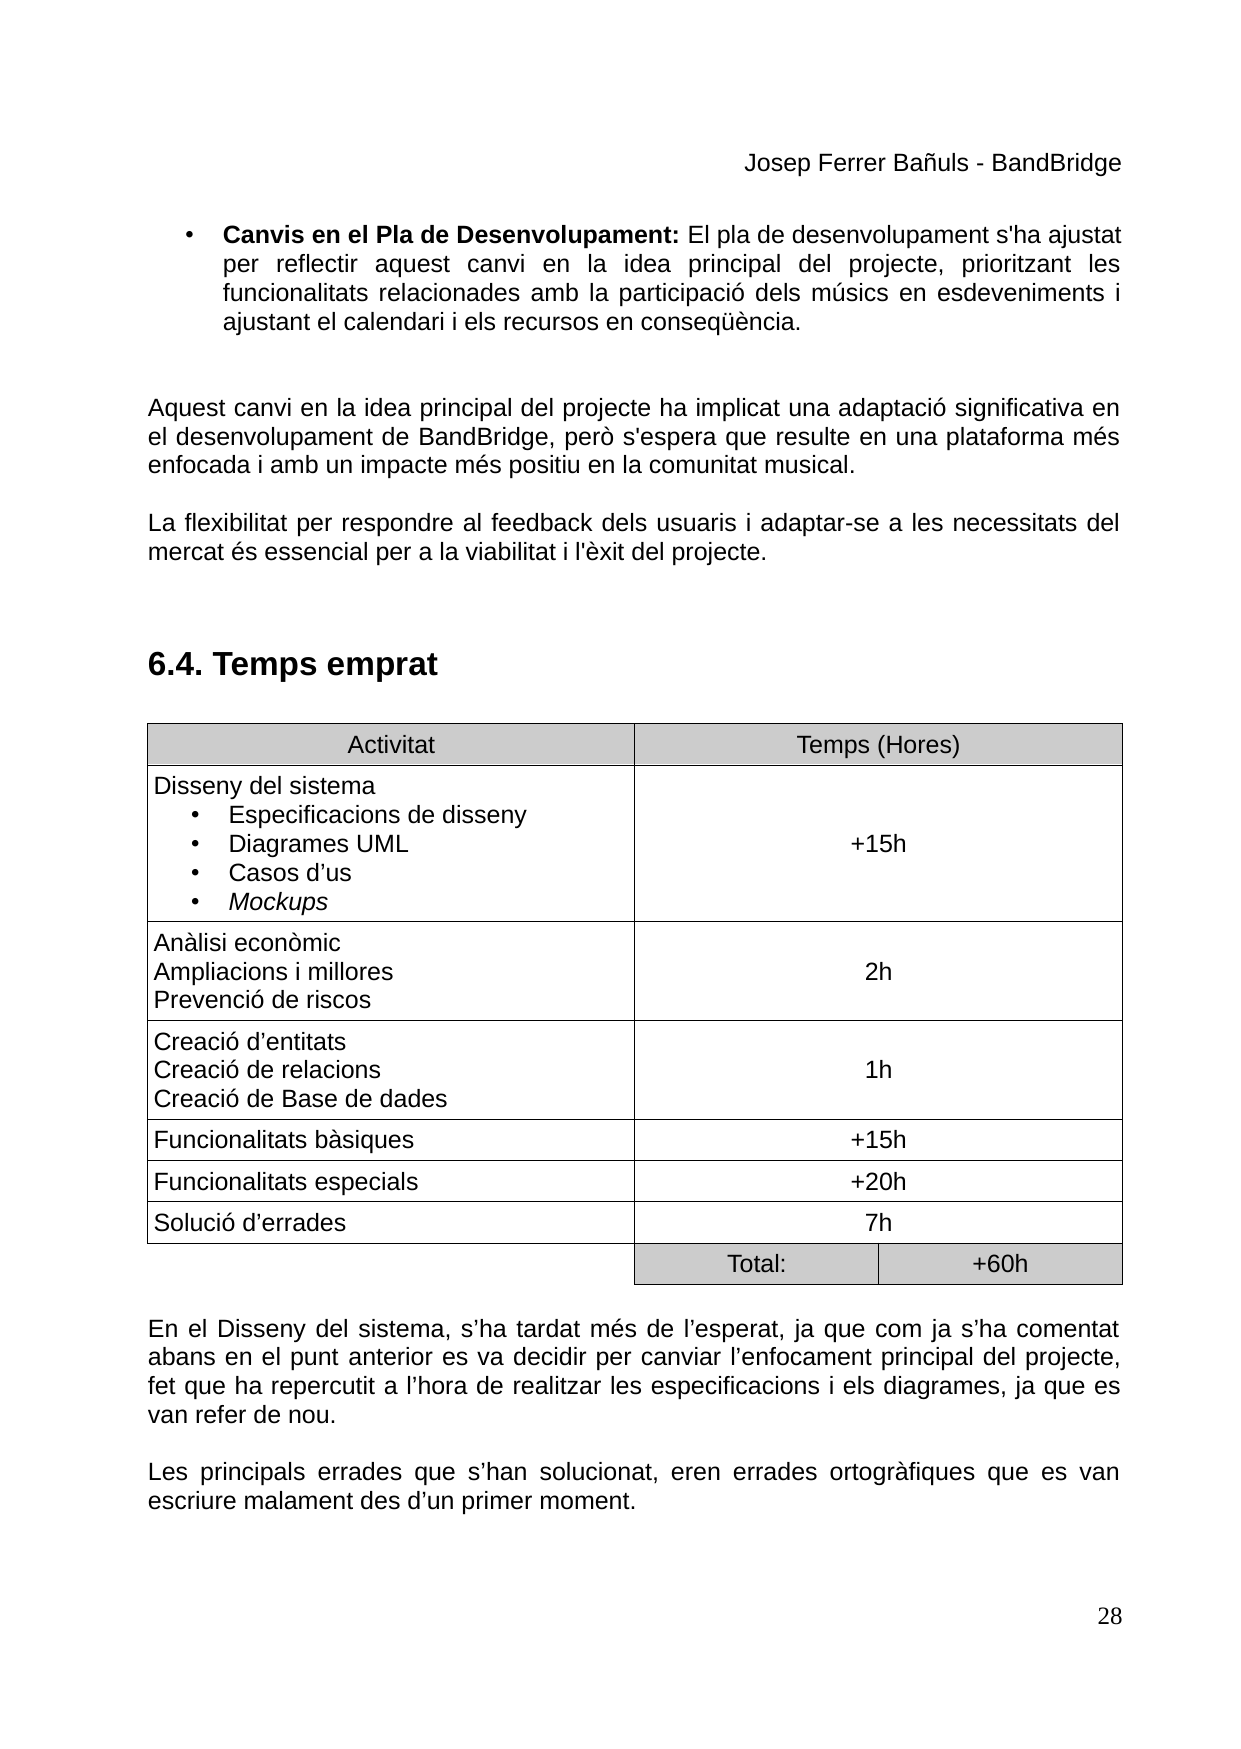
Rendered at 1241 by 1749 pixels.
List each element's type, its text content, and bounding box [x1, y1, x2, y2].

table_cell Solució d’errades [148, 1202, 634, 1242]
list Canvis en el Pla de Desenvolupament: El pla de desenvolupament s'ha ajustat per reflectir aquest canvi en la idea principal del projecte, prioritzant les funcionalitats relacionades amb la participació dels músics en esdeveniments i ajustant el calendari i els recursos en conseqüència. [185, 220, 1122, 335]
table_cell +15h [635, 1120, 1122, 1160]
table_cell +60h [879, 1244, 1122, 1284]
table_header Activitat [148, 724, 634, 764]
table_cell Creació d’entitats Creació de relacions Creació de Base de dades [148, 1021, 634, 1119]
table_cell Funcionalitats especials [148, 1161, 634, 1201]
table_cell Funcionalitats bàsiques [148, 1120, 634, 1160]
text La flexibilitat per respondre al feedback dels usuaris i adaptar-se a les necessitats del mercat és essencial per a la viabilitat i l'èxit del projecte. [148, 508, 1122, 565]
table_cell Total: [635, 1244, 878, 1284]
text Les principals errades que s’han solucionat, eren errades ortogràfiques que es van escriure malament des d’un primer moment. [148, 1457, 1122, 1515]
subtitle 6.4. Temps emprat [148, 644, 1122, 682]
table_cell 2h [635, 922, 1122, 1020]
table_cell 7h [635, 1202, 1122, 1242]
text Aquest canvi en la idea principal del projecte ha implicat una adaptació significativa en el desenvolupament de BandBridge, però s'espera que resulte en una plataforma més enfocada i amb un impacte més positiu en la comunitat musical. [148, 393, 1122, 479]
table_header Temps (Hores) [635, 724, 1122, 764]
text En el Disseny del sistema, s’ha tardat més de l’esperat, ja que com ja s’ha comentat abans en el punt anterior es va decidir per canviar l’enfocament principal del projecte, fet que ha repercutit a l’hora de realitzar les especificacions i els diagrames, ja que es van refer de nou. [148, 1313, 1122, 1428]
table_cell 1h [635, 1021, 1122, 1119]
table_cell Disseny del sistema Especificacions de disseny Diagrames UML Casos d’us Mockups [148, 766, 634, 921]
table_cell Anàlisi econòmic Ampliacions i millores Prevenció de riscos [148, 922, 634, 1020]
table_cell [148, 1244, 634, 1284]
table_cell +20h [635, 1161, 1122, 1201]
table_cell +15h [635, 766, 1122, 921]
